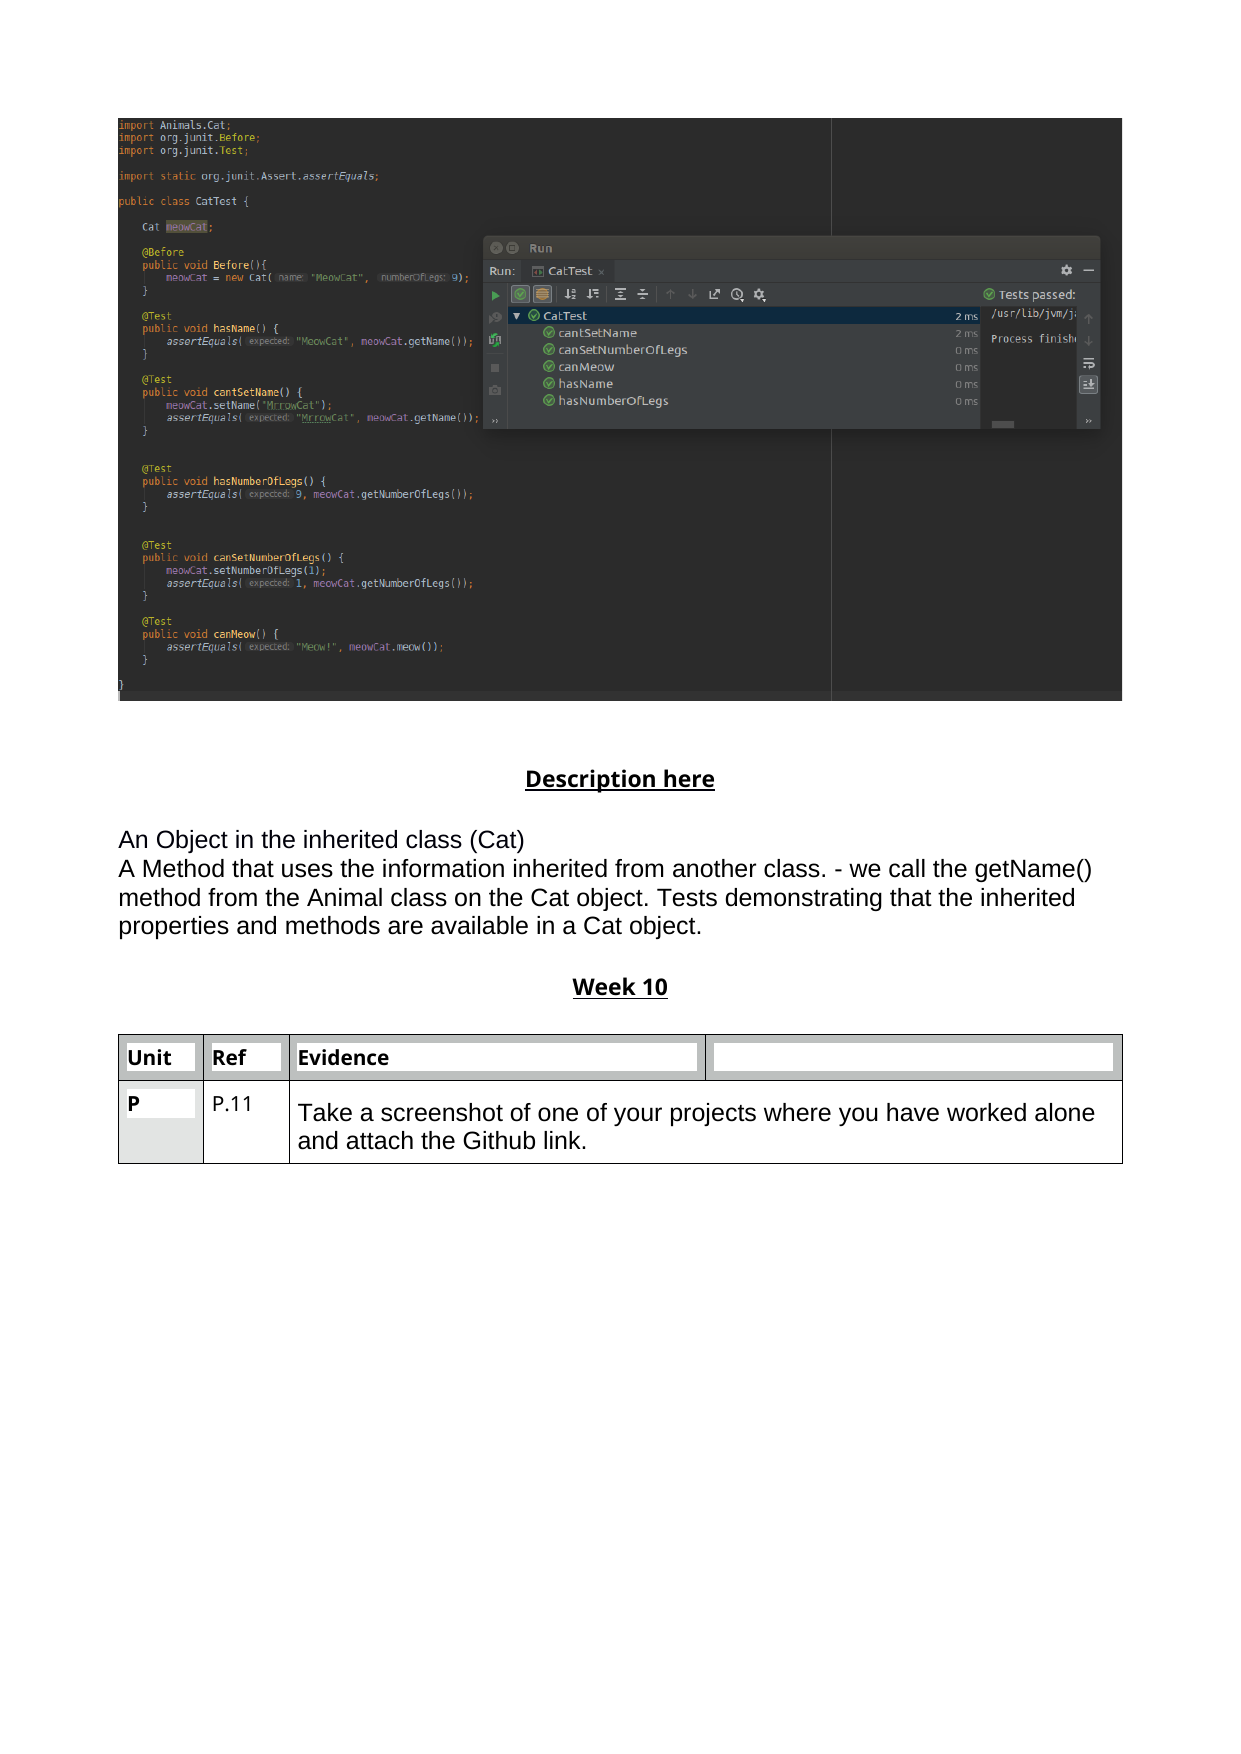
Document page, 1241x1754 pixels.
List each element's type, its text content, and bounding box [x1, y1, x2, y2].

text A Method that uses the information inherited from another class. - we call the getName() method from the Animal class on the Cat object. Tests demonstrating that the inherited properties and methods are available in a Cat object. [118, 854, 1122, 940]
table_cell Take a screenshot of one of your projects where you have worked alone and attach the Github link. [290, 1081, 1122, 1163]
picture [118, 118, 1123, 701]
table_header [706, 1035, 1122, 1080]
table_header Ref [204, 1035, 289, 1080]
table_cell P.11 [204, 1081, 289, 1163]
table_cell P [119, 1081, 203, 1163]
text An Object in the inherited class (Cat) [118, 825, 1122, 854]
table_header Evidence [290, 1035, 705, 1080]
table_header Unit [119, 1035, 203, 1080]
text Week 10 [118, 971, 1122, 1003]
text Description here [118, 763, 1122, 794]
